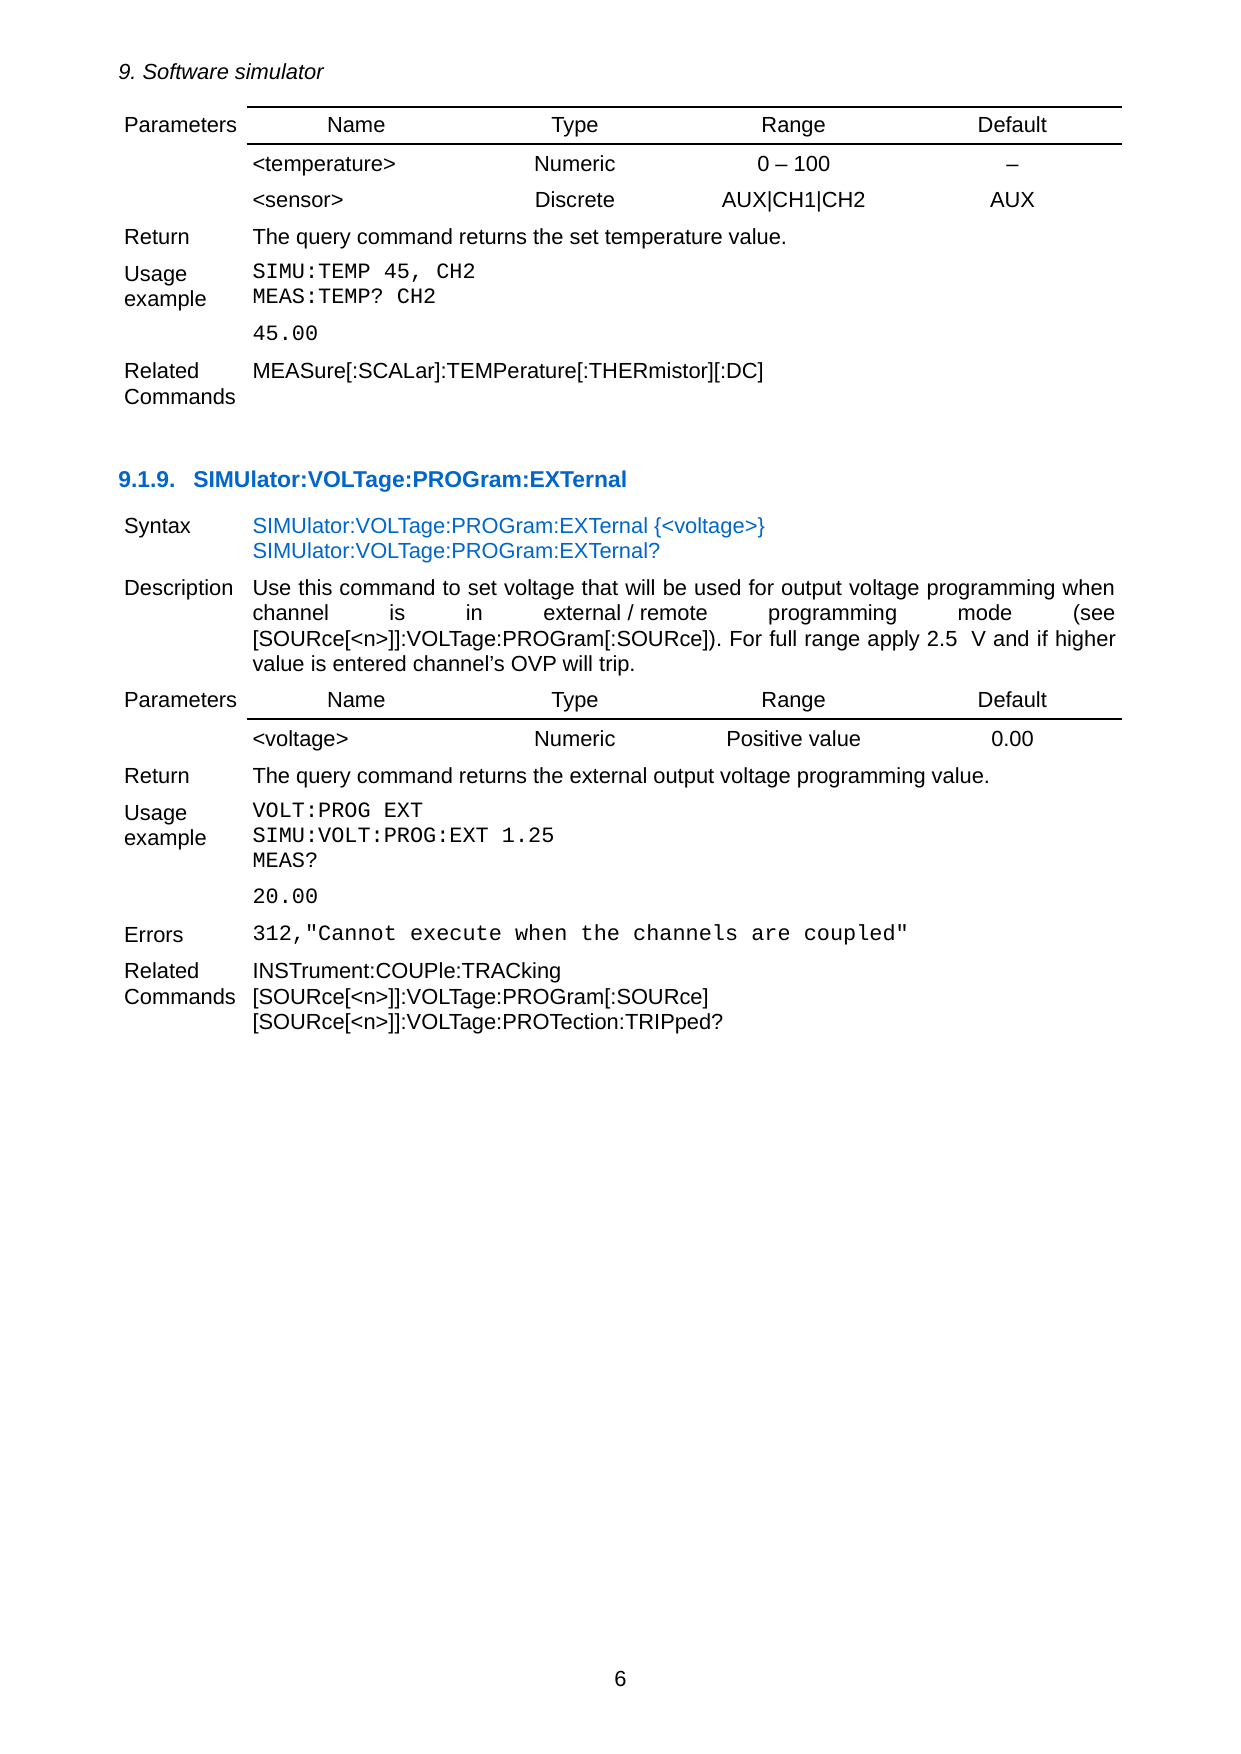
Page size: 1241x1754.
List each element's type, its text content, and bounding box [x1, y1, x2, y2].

table_cell AUX|CH1|CH2 [684, 182, 903, 218]
table_cell Default [903, 682, 1122, 718]
table_cell Positive value [684, 720, 903, 757]
table_cell The query command returns the set temperature value. [247, 218, 1122, 255]
table_cell Errors [118, 916, 247, 953]
table_cell <temperature> [247, 145, 465, 182]
table_cell Numeric [465, 145, 684, 182]
table_cell Use this command to set voltage that will be used for output voltage programming when channel is in external / remote programming mode (see [SOURce[<n>]]:VOLTage:PROGram[:SOURce]). For full range apply 2.5 V and if higher value is entered channel’s OVP will trip. [247, 569, 1122, 682]
table_cell Default [903, 108, 1122, 143]
table_cell Related Commands [118, 953, 247, 1040]
table_cell INSTrument:COUPle:TRACking [SOURce[<n>]]:VOLTage:PROGram[:SOURce] [SOURce[<n>]]:VOLTage:PROTection:TRIPped? [247, 953, 1122, 1040]
table_cell AUX [903, 182, 1122, 218]
table_cell Return [118, 218, 247, 255]
table_cell Parameters [118, 106, 247, 218]
table_cell Type [465, 682, 684, 718]
table_cell SIMU:TEMP 45, CH2 MEAS:TEMP? CH2 45.00 [247, 255, 1122, 353]
table_cell Numeric [465, 720, 684, 757]
table_cell 0 – 100 [684, 145, 903, 182]
table_cell Usage example [118, 255, 247, 353]
table_cell Range [684, 682, 903, 718]
table_cell Range [684, 108, 903, 143]
subtitle SIMUlator:VOLTage:PROGram:EXTernal [118, 466, 1122, 493]
table_cell Return [118, 757, 247, 794]
table_header SIMUlator:VOLTage:PROGram:EXTernal {<voltage>} SIMUlator:VOLTage:PROGram:EXTernal? [247, 508, 1122, 569]
table_cell Name [247, 108, 465, 143]
table_cell Type [465, 108, 684, 143]
table_header Syntax [118, 508, 247, 569]
table_cell Related Commands [118, 353, 247, 414]
table_cell MEASure[:SCALar]:TEMPerature[:THERmistor][:DC] [247, 353, 1122, 414]
table_cell Description [118, 569, 247, 682]
table_cell 312,"Cannot execute when the channels are coupled" [247, 916, 1122, 953]
table_cell <voltage> [247, 720, 465, 757]
table_cell Discrete [465, 182, 684, 218]
table_cell The query command returns the external output voltage programming value. [247, 757, 1122, 794]
table_cell 0.00 [903, 720, 1122, 757]
table_cell Parameters [118, 682, 247, 757]
table_cell VOLT:PROG EXT SIMU:VOLT:PROG:EXT 1.25 MEAS? 20.00 [247, 794, 1122, 916]
table_cell Name [247, 682, 465, 718]
table_cell – [903, 145, 1122, 182]
table_cell <sensor> [247, 182, 465, 218]
table_cell Usage example [118, 794, 247, 916]
